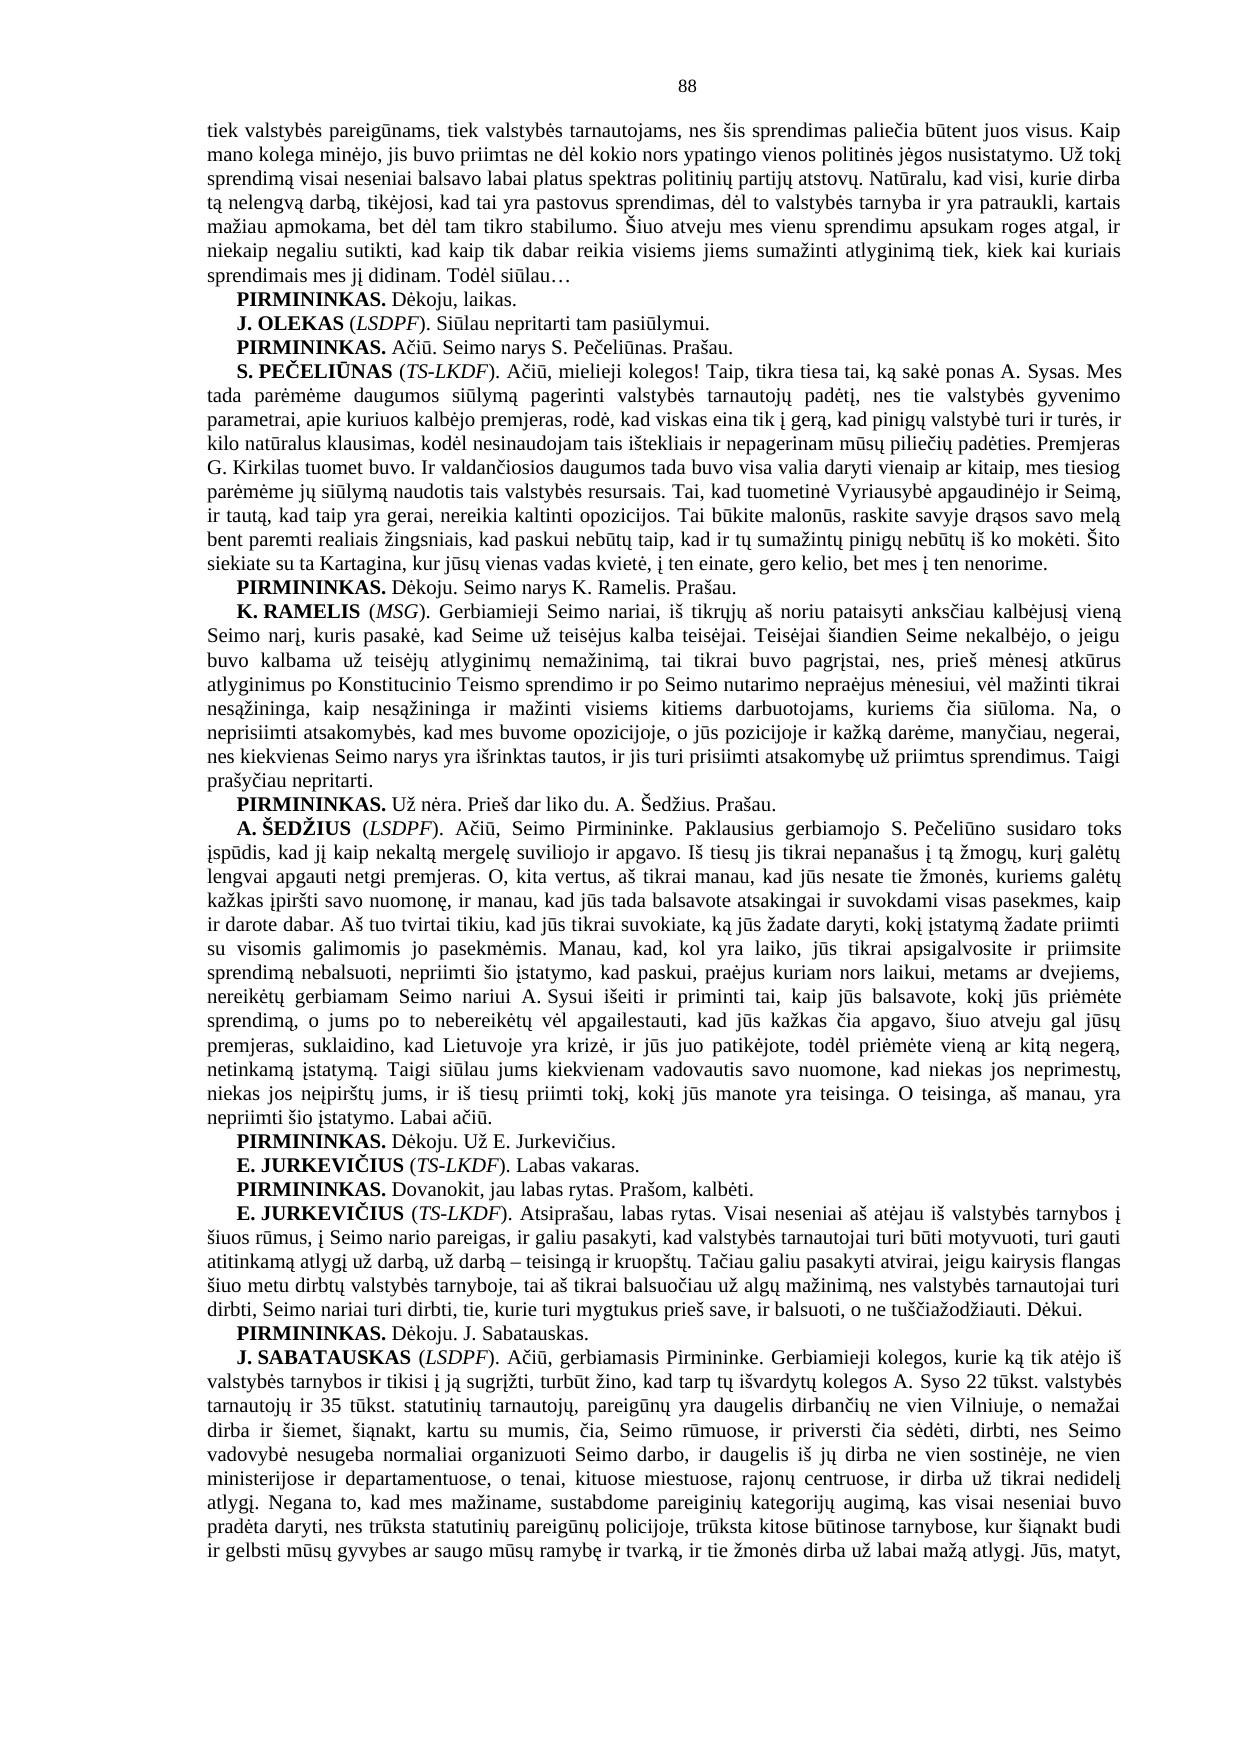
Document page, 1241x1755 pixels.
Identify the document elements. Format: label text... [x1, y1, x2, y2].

text PIRMININKAS. Dėkoju. Seimo narys K. Ramelis. Prašau. [207, 575, 1122, 599]
text PIRMININKAS. Dovanokit, jau labas rytas. Prašom, kalbėti. [207, 1177, 1122, 1201]
text PIRMININKAS. Už nėra. Prieš dar liko du. A. Šedžius. Prašau. [207, 792, 1122, 816]
text J. SABATAUSKAS (LSDPF). Ačiū, gerbiamasis Pirmininke. Gerbiamieji kolegos, kurie ką tik atėjo iš valstybės tarnybos ir tikisi į ją sugrįžti, turbūt žino, kad tarp tų išvardytų kolegos A. Syso 22 tūkst. valstybės tarnautojų ir 35 tūkst. statutinių tarnautojų, pareigūnų yra daugelis dirbančių ne vien Vilniuje, o nemažai dirba ir šiemet, šiąnakt, kartu su mumis, čia, Seimo rūmuose, ir priversti čia sėdėti, dirbti, nes Seimo vadovybė nesugeba normaliai organizuoti Seimo darbo, ir daugelis iš jų dirba ne vien sostinėje, ne vien ministerijose ir departamentuose, o tenai, kituose miestuose, rajonų centruose, ir dirba už tikrai nedidelį atlygį. Negana to, kad mes mažiname, sustabdome pareiginių kategorijų augimą, kas visai neseniai buvo pradėta daryti, nes trūksta statutinių pareigūnų policijoje, trūksta kitose būtinose tarnybose, kur šiąnakt budi ir gelbsti mūsų gyvybes ar saugo mūsų ramybę ir tvarką, ir tie žmonės dirba už labai mažą atlygį. Jūs, matyt, [207, 1345, 1122, 1562]
text PIRMININKAS. Ačiū. Seimo narys S. Pečeliūnas. Prašau. [207, 335, 1122, 359]
text PIRMININKAS. Dėkoju, laikas. [207, 287, 1122, 311]
text S. PEČELIŪNAS (TS-LKDF). Ačiū, mielieji kolegos! Taip, tikra tiesa tai, ką sakė ponas A. Sysas. Mes tada parėmėme daugumos siūlymą pagerinti valstybės tarnautojų padėtį, nes tie valstybės gyvenimo parametrai, apie kuriuos kalbėjo premjeras, rodė, kad viskas eina tik į gerą, kad pinigų valstybė turi ir turės, ir kilo natūralus klausimas, kodėl nesinaudojam tais ištekliais ir nepagerinam mūsų piliečių padėties. Premjeras G. Kirkilas tuomet buvo. Ir valdančiosios daugumos tada buvo visa valia daryti vienaip ar kitaip, mes tiesiog parėmėme jų siūlymą naudotis tais valstybės resursais. Tai, kad tuometinė Vyriausybė apgaudinėjo ir Seimą, ir tautą, kad taip yra gerai, nereikia kaltinti opozicijos. Tai būkite malonūs, raskite savyje drąsos savo melą bent paremti realiais žingsniais, kad paskui nebūtų taip, kad ir tų sumažintų pinigų nebūtų iš ko mokėti. Šito siekiate su ta Kartagina, kur jūsų vienas vadas kvietė, į ten einate, gero kelio, bet mes į ten nenorime. [207, 359, 1122, 575]
text tiek valstybės pareigūnams, tiek valstybės tarnautojams, nes šis sprendimas paliečia būtent juos visus. Kaip mano kolega minėjo, jis buvo priimtas ne dėl kokio nors ypatingo vienos politinės jėgos nusistatymo. Už tokį sprendimą visai neseniai balsavo labai platus spektras politinių partijų atstovų. Natūralu, kad visi, kurie dirba tą nelengvą darbą, tikėjosi, kad tai yra pastovus sprendimas, dėl to valstybės tarnyba ir yra patraukli, kartais mažiau apmokama, bet dėl tam tikro stabilumo. Šiuo atveju mes vienu sprendimu apsukam roges atgal, ir niekaip negaliu sutikti, kad kaip tik dabar reikia visiems jiems sumažinti atlyginimą tiek, kiek kai kuriais sprendimais mes jį didinam. Todėl siūlau… [207, 118, 1122, 287]
text PIRMININKAS. Dėkoju. J. Sabatauskas. [207, 1321, 1122, 1345]
text J. OLEKAS (LSDPF). Siūlau nepritarti tam pasiūlymui. [207, 311, 1122, 335]
text E. JURKEVIČIUS (TS-LKDF). Labas vakaras. [207, 1153, 1122, 1177]
text PIRMININKAS. Dėkoju. Už E. Jurkevičius. [207, 1129, 1122, 1153]
text E. JURKEVIČIUS (TS-LKDF). Atsiprašau, labas rytas. Visai neseniai aš atėjau iš valstybės tarnybos į šiuos rūmus, į Seimo nario pareigas, ir galiu pasakyti, kad valstybės tarnautojai turi būti motyvuoti, turi gauti atitinkamą atlygį už darbą, už darbą – teisingą ir kruopštų. Tačiau galiu pasakyti atvirai, jeigu kairysis flangas šiuo metu dirbtų valstybės tarnyboje, tai aš tikrai balsuočiau už algų mažinimą, nes valstybės tarnautojai turi dirbti, Seimo nariai turi dirbti, tie, kurie turi mygtukus prieš save, ir balsuoti, o ne tuščiažodžiauti. Dėkui. [207, 1201, 1122, 1321]
text A. ŠEDŽIUS (LSDPF). Ačiū, Seimo Pirmininke. Paklausius gerbiamojo S. Pečeliūno susidaro toks įspūdis, kad jį kaip nekaltą mergelę suviliojo ir apgavo. Iš tiesų jis tikrai nepanašus į tą žmogų, kurį galėtų lengvai apgauti netgi premjeras. O, kita vertus, aš tikrai manau, kad jūs nesate tie žmonės, kuriems galėtų kažkas įpiršti savo nuomonę, ir manau, kad jūs tada balsavote atsakingai ir suvokdami visas pasekmes, kaip ir darote dabar. Aš tuo tvirtai tikiu, kad jūs tikrai suvokiate, ką jūs žadate daryti, kokį įstatymą žadate priimti su visomis galimomis jo pasekmėmis. Manau, kad, kol yra laiko, jūs tikrai apsigalvosite ir priimsite sprendimą nebalsuoti, nepriimti šio įstatymo, kad paskui, praėjus kuriam nors laikui, metams ar dvejiems, nereikėtų gerbiamam Seimo nariui A. Sysui išeiti ir priminti tai, kaip jūs balsavote, kokį jūs priėmėte sprendimą, o jums po to nebereikėtų vėl apgailestauti, kad jūs kažkas čia apgavo, šiuo atveju gal jūsų premjeras, suklaidino, kad Lietuvoje yra krizė, ir jūs juo patikėjote, todėl priėmėte vieną ar kitą negerą, netinkamą įstatymą. Taigi siūlau jums kiekvienam vadovautis savo nuomone, kad niekas jos neprimestų, niekas jos neįpirštų jums, ir iš tiesų priimti tokį, kokį jūs manote yra teisinga. O teisinga, aš manau, yra nepriimti šio įstatymo. Labai ačiū. [207, 816, 1122, 1129]
text K. RAMELIS (MSG). Gerbiamieji Seimo nariai, iš tikrųjų aš noriu pataisyti anksčiau kalbėjusį vieną Seimo narį, kuris pasakė, kad Seime už teisėjus kalba teisėjai. Teisėjai šiandien Seime nekalbėjo, o jeigu buvo kalbama už teisėjų atlyginimų nemažinimą, tai tikrai buvo pagrįstai, nes, prieš mėnesį atkūrus atlyginimus po Konstitucinio Teismo sprendimo ir po Seimo nutarimo nepraėjus mėnesiui, vėl mažinti tikrai nesąžininga, kaip nesąžininga ir mažinti visiems kitiems darbuotojams, kuriems čia siūloma. Na, o neprisiimti atsakomybės, kad mes buvome opozicijoje, o jūs pozicijoje ir kažką darėme, manyčiau, negerai, nes kiekvienas Seimo narys yra išrinktas tautos, ir jis turi prisiimti atsakomybę už priimtus sprendimus. Taigi prašyčiau nepritarti. [207, 599, 1122, 792]
